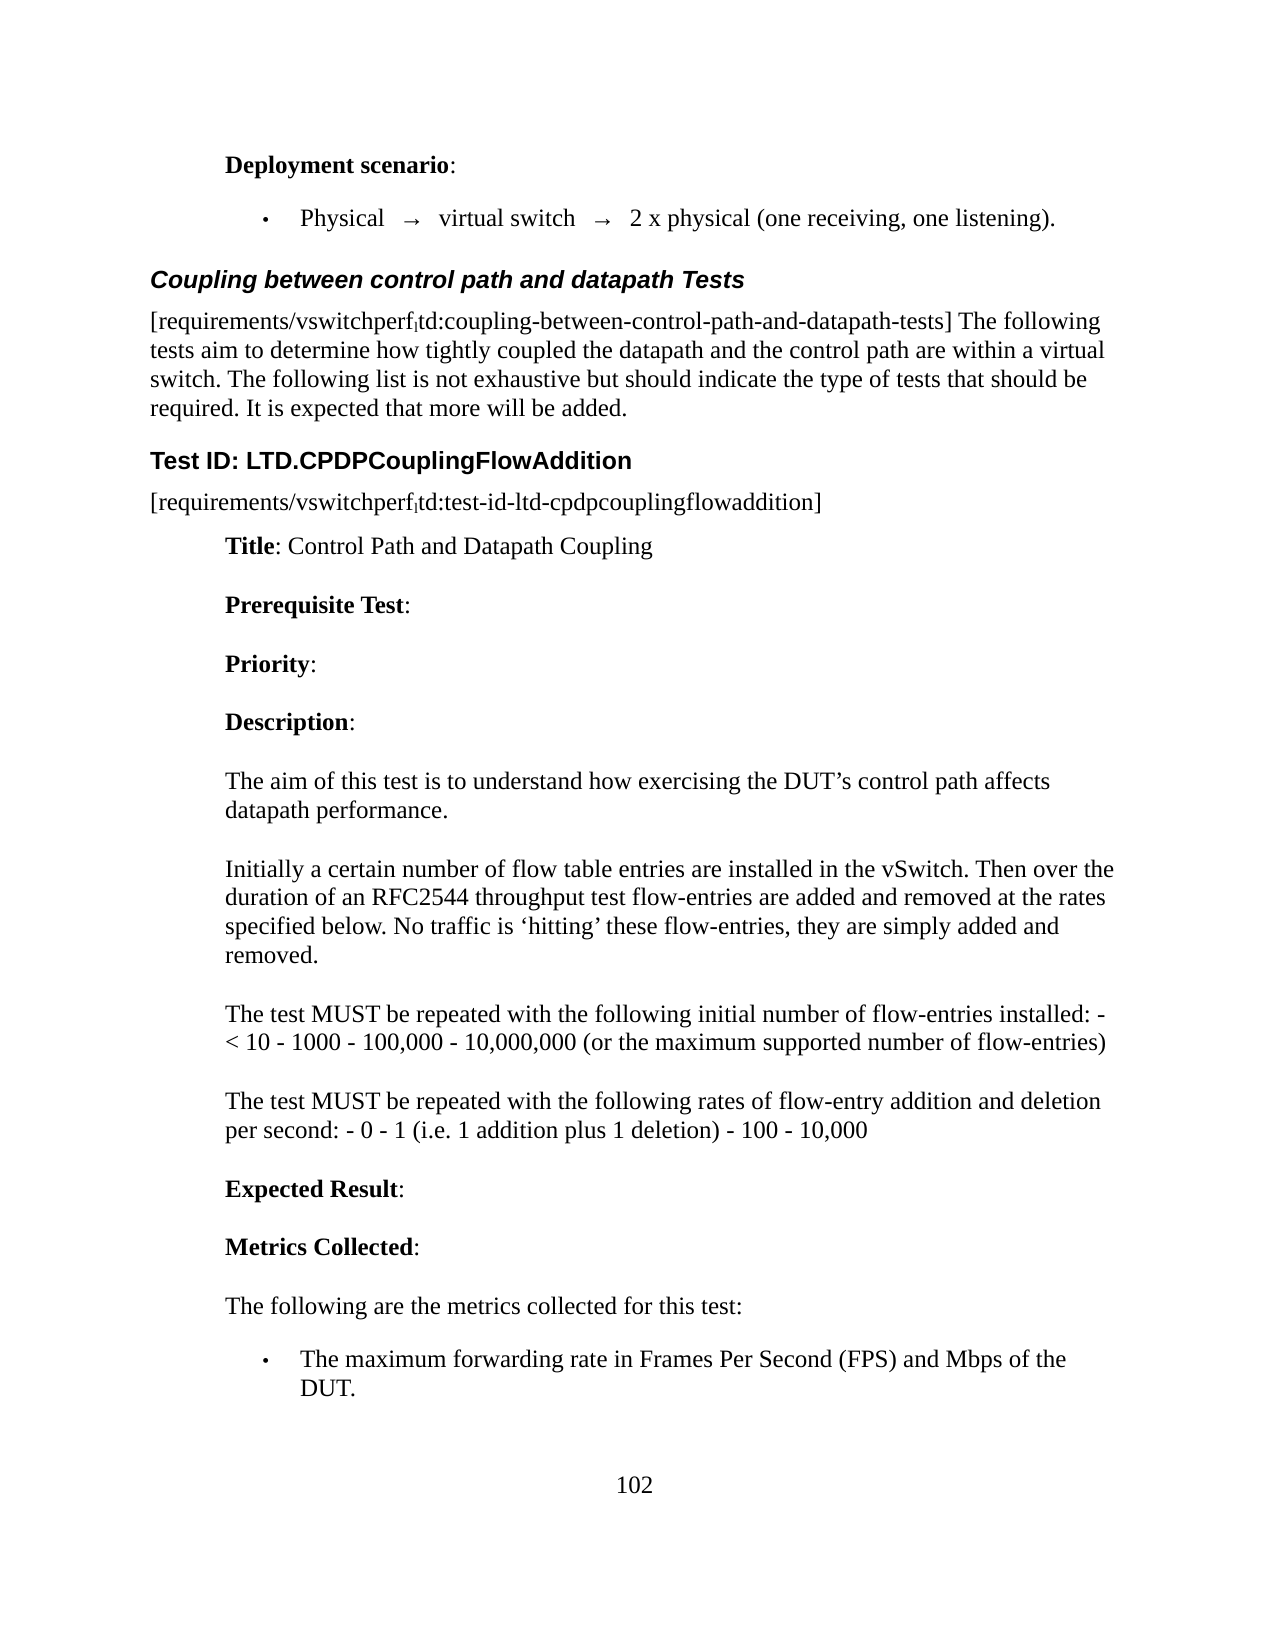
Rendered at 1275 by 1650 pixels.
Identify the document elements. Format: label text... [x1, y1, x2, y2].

text The following are the metrics collected for this test: [225, 1291, 1125, 1320]
text Metrics Collected: [225, 1232, 1125, 1261]
text Priority: [225, 649, 1125, 677]
text Expected Result: [225, 1174, 1125, 1202]
subtitle Test ID: LTD.CPDPCouplingFlowAddition [150, 446, 1125, 475]
text [requirements/vswitchperfltd:coupling-between-control-path-and-datapath-tests] The following tests aim to determine how tightly coupled the datapath and the control path are within a virtual switch. The following list is not exhaustive but should indicate the type of tests that should be required. It is expected that more will be added. [150, 306, 1125, 421]
text The aim of this test is to understand how exercising the DUT’s control path affects datapath performance. [225, 766, 1125, 824]
list Physical → virtual switch → 2 x physical (one receiving, one listening). [262, 203, 1125, 231]
text Deployment scenario: [225, 150, 1125, 179]
list The maximum forwarding rate in Frames Per Second (FPS) and Mbps of the DUT. [262, 1344, 1125, 1401]
text Description: [225, 707, 1125, 736]
text [requirements/vswitchperfltd:test-id-ltd-cpdpcouplingflowaddition] [150, 487, 1125, 516]
subtitle Coupling between control path and datapath Tests [150, 265, 1125, 294]
text Title: Control Path and Datapath Coupling [225, 531, 1125, 560]
text The test MUST be repeated with the following rates of flow-entry addition and deletion per second: - 0 - 1 (i.e. 1 addition plus 1 deletion) - 100 - 10,000 [225, 1086, 1125, 1144]
text Prerequisite Test: [225, 590, 1125, 619]
text Initially a certain number of flow table entries are installed in the vSwitch. Then over the duration of an RFC2544 throughput test flow-entries are added and removed at the rates specified below. No traffic is ‘hitting’ these flow-entries, they are simply added and removed. [225, 854, 1125, 969]
text The test MUST be repeated with the following initial number of flow-entries installed: - < 10 - 1000 - 100,000 - 10,000,000 (or the maximum supported number of flow-entries) [225, 999, 1125, 1056]
